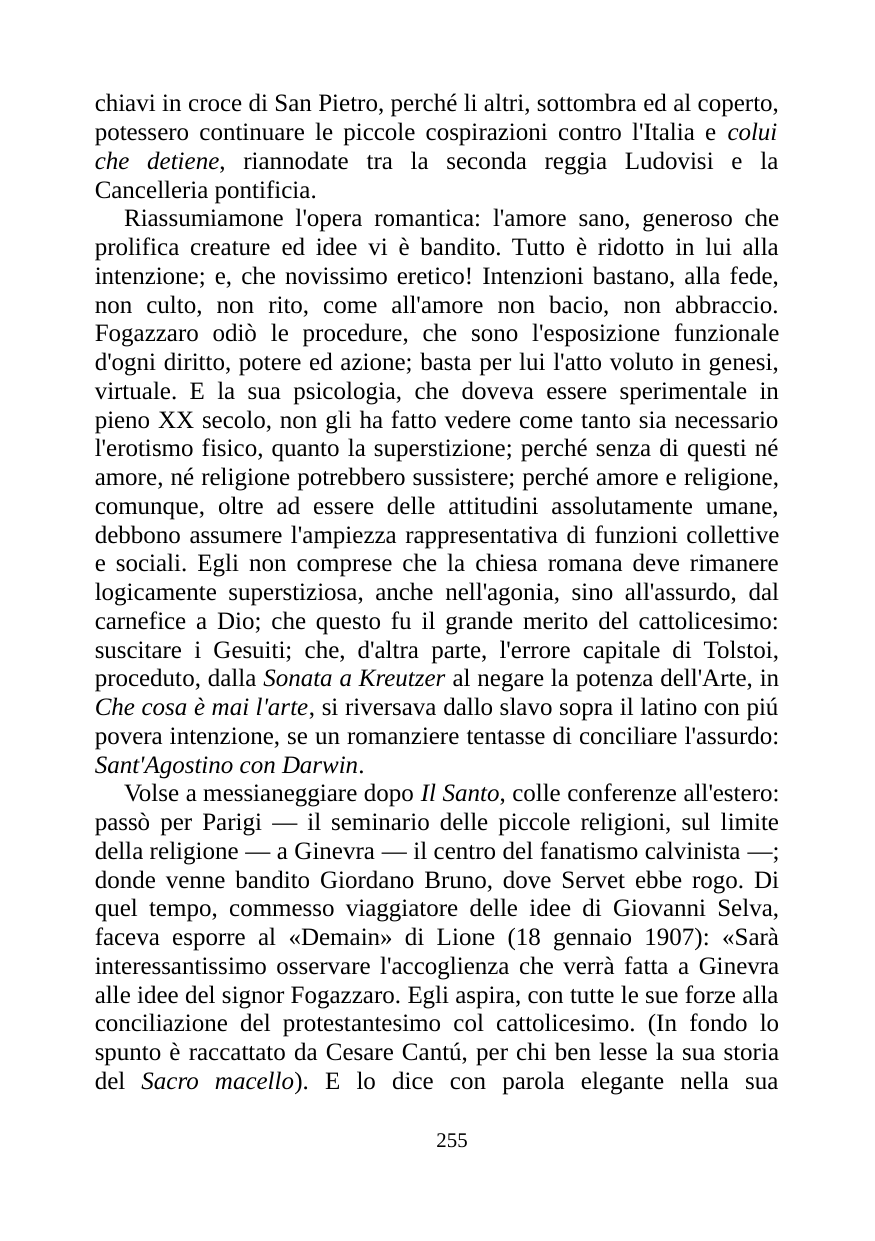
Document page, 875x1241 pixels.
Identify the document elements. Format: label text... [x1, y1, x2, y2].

text Riassumiamone l'opera romantica: l'amore sano, generoso che prolifica creature ed idee vi è bandito. Tutto è ridotto in lui alla intenzione; e, che novissimo eretico! Intenzioni bastano, alla fede, non culto, non rito, come all'amore non bacio, non abbraccio. Fogazzaro odiò le procedure, che sono l'esposizione funzionale d'ogni diritto, potere ed azione; basta per lui l'atto voluto in genesi, virtuale. E la sua psicologia, che doveva essere sperimentale in pieno XX secolo, non gli ha fatto vedere come tanto sia necessario l'erotismo fisico, quanto la superstizione; perché senza di questi né amore, né religione potrebbero sussistere; perché amore e religione, comunque, oltre ad essere delle attitudini assolutamente umane, debbono assumere l'ampiezza rappresentativa di funzioni collettive e sociali. Egli non comprese che la chiesa romana deve rimanere logicamente superstiziosa, anche nell'agonia, sino all'assurdo, dal carnefice a Dio; che questo fu il grande merito del cattolicesimo: suscitare i Gesuiti; che, d'altra parte, l'errore capitale di Tolstoi, proceduto, dalla Sonata a Kreutzer al negare la potenza dell'Arte, in Che cosa è mai l'arte, si riversava dallo slavo sopra il latino con piú povera intenzione, se un romanziere tentasse di conciliare l'assurdo: Sant'Agostino con Darwin. [94, 203, 779, 778]
text chiavi in croce di San Pietro, perché li altri, sottombra ed al coperto, potessero continuare le piccole cospirazioni contro l'Italia e colui che detiene, riannodate tra la seconda reggia Ludovisi e la Cancelleria pontificia. [94, 88, 779, 203]
text Volse a messianeggiare dopo Il Santo, colle conferenze all'estero: passò per Parigi — il seminario delle piccole religioni, sul limite della religione — a Ginevra — il centro del fanatismo calvinista —; donde venne bandito Giordano Bruno, dove Servet ebbe rogo. Di quel tempo, commesso viaggiatore delle idee di Giovanni Selva, faceva esporre al «Demain» di Lione (18 gennaio 1907): «Sarà interessantissimo osservare l'accoglienza che verrà fatta a Ginevra alle idee del signor Fogazzaro. Egli aspira, con tutte le sue forze alla conciliazione del protestantesimo col cattolicesimo. (In fondo lo spunto è raccattato da Cesare Cantú, per chi ben lesse la sua storia del Sacro macello). E lo dice con parola elegante nella sua [94, 778, 779, 1095]
